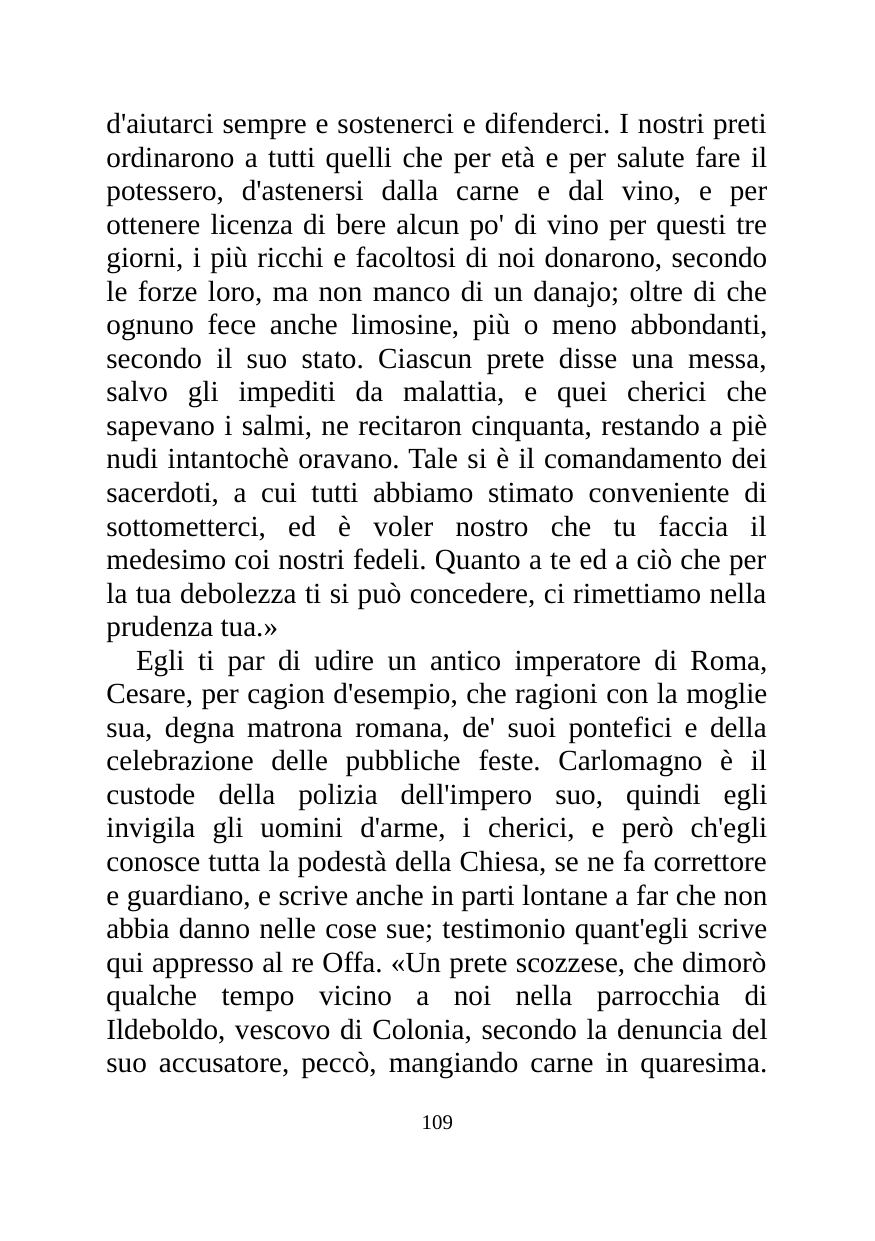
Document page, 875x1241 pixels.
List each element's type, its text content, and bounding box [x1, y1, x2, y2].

text Egli ti par di udire un antico imperatore di Roma, Cesare, per cagion d'esempio, che ragioni con la moglie sua, degna matrona romana, de' suoi pontefici e della celebrazione delle pubbliche feste. Carlomagno è il custode della polizia dell'impero suo, quindi egli invigila gli uomini d'arme, i cherici, e però ch'egli conosce tutta la podestà della Chiesa, se ne fa correttore e guardiano, e scrive anche in parti lontane a far che non abbia danno nelle cose sue; testimonio quant'egli scrive qui appresso al re Offa. «Un prete scozzese, che dimorò qualche tempo vicino a noi nella parrocchia di Ildeboldo, vescovo di Colonia, secondo la denuncia del suo accusatore, peccò, mangiando carne in quaresima. [106, 643, 768, 1079]
text d'aiutarci sempre e sostenerci e difenderci. I nostri preti ordinarono a tutti quelli che per età e per salute fare il potessero, d'astenersi dalla carne e dal vino, e per ottenere licenza di bere alcun po' di vino per questi tre giorni, i più ricchi e facoltosi di noi donarono, secondo le forze loro, ma non manco di un danajo; oltre di che ognuno fece anche limosine, più o meno abbondanti, secondo il suo stato. Ciascun prete disse una messa, salvo gli impediti da malattia, e quei cherici che sapevano i salmi, ne recitaron cinquanta, restando a piè nudi intantochè oravano. Tale si è il comandamento dei sacerdoti, a cui tutti abbiamo stimato conveniente di sottometterci, ed è voler nostro che tu faccia il medesimo coi nostri fedeli. Quanto a te ed a ciò che per la tua debolezza ti si può concedere, ci rimettiamo nella prudenza tua.» [106, 106, 768, 643]
